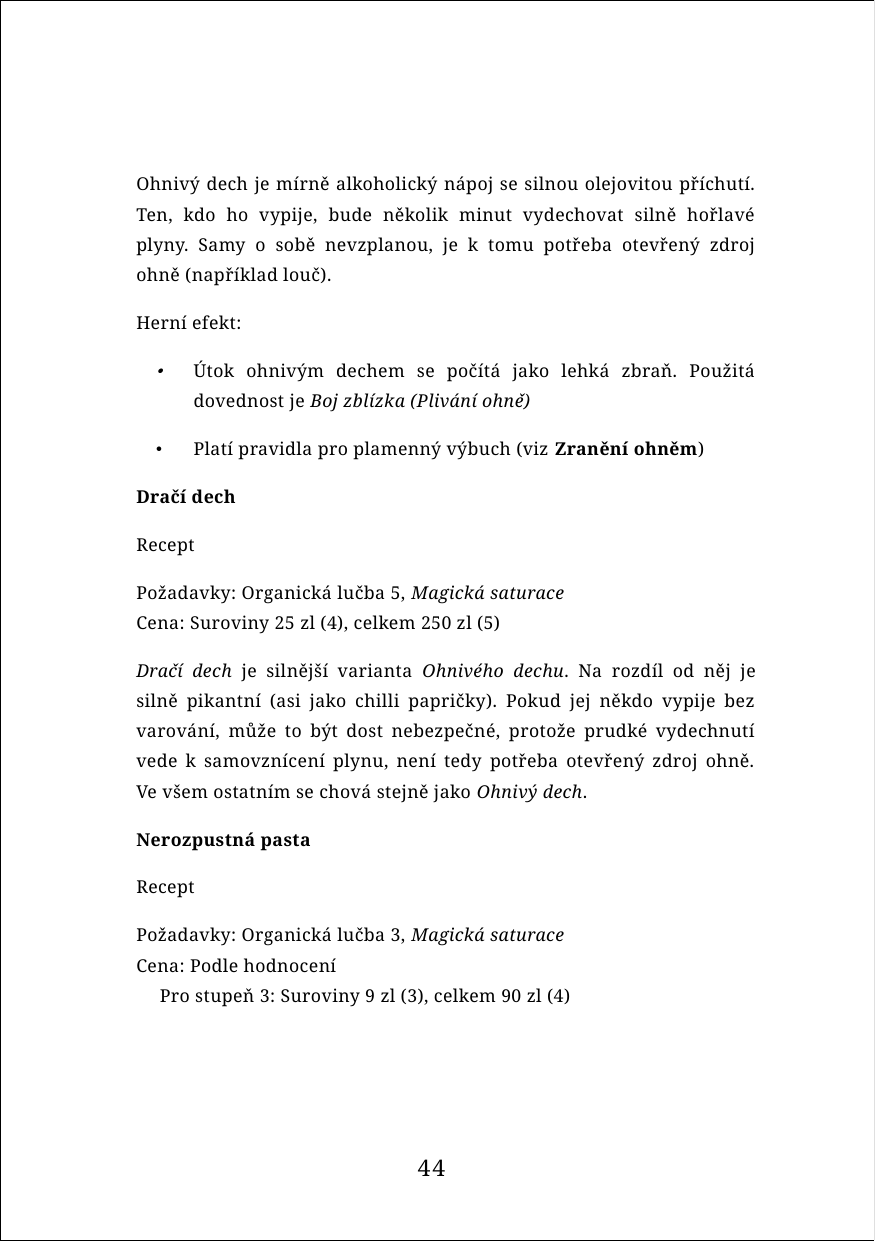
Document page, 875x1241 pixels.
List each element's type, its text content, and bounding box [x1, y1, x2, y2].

text Požadavky: Organická lučba 5, Magická saturace Cena: Suroviny 25 zl (4), celkem 250 zl (5) [136, 580, 756, 634]
text Požadavky: Organická lučba 3, Magická saturace Cena: Podle hodnocení Pro stupeň 3: Suroviny 9 zl (3), celkem 90 zl (4) [136, 923, 756, 1007]
text Recept [136, 532, 756, 556]
text Dračí dech [136, 484, 756, 508]
list Útok ohnivým dechem se počítá jako lehká zbraň. Použitá dovednost je Boj zblízka (Plivání ohně) [156, 358, 756, 413]
text Nerozpustná pasta [136, 827, 756, 851]
text Herní efekt: [136, 310, 756, 334]
text Ohnivý dech je mírně alkoholický nápoj se silnou olejovitou příchutí. Ten, kdo ho vypije, bude několik minut vydechovat silně hořlavé plyny. Samy o sobě nevzplanou, je k tomu potřeba otevřený zdroj ohně (například louč). [136, 172, 756, 287]
list Platí pravidla pro plamenný výbuch (viz Zranění ohněm) [156, 436, 756, 461]
text Recept [136, 875, 756, 899]
text Dračí dech je silnější varianta Ohnivého dechu. Na rozdíl od něj je silně pikantní (asi jako chilli papričky). Pokud jej někdo vypije bez varování, může to být dost nebezpečné, protože prudké vydechnutí vede k samovznícení plynu, není tedy potřeba otevřený zdroj ohně. Ve všem ostatním se chová stejně jako Ohnivý dech. [136, 658, 756, 803]
